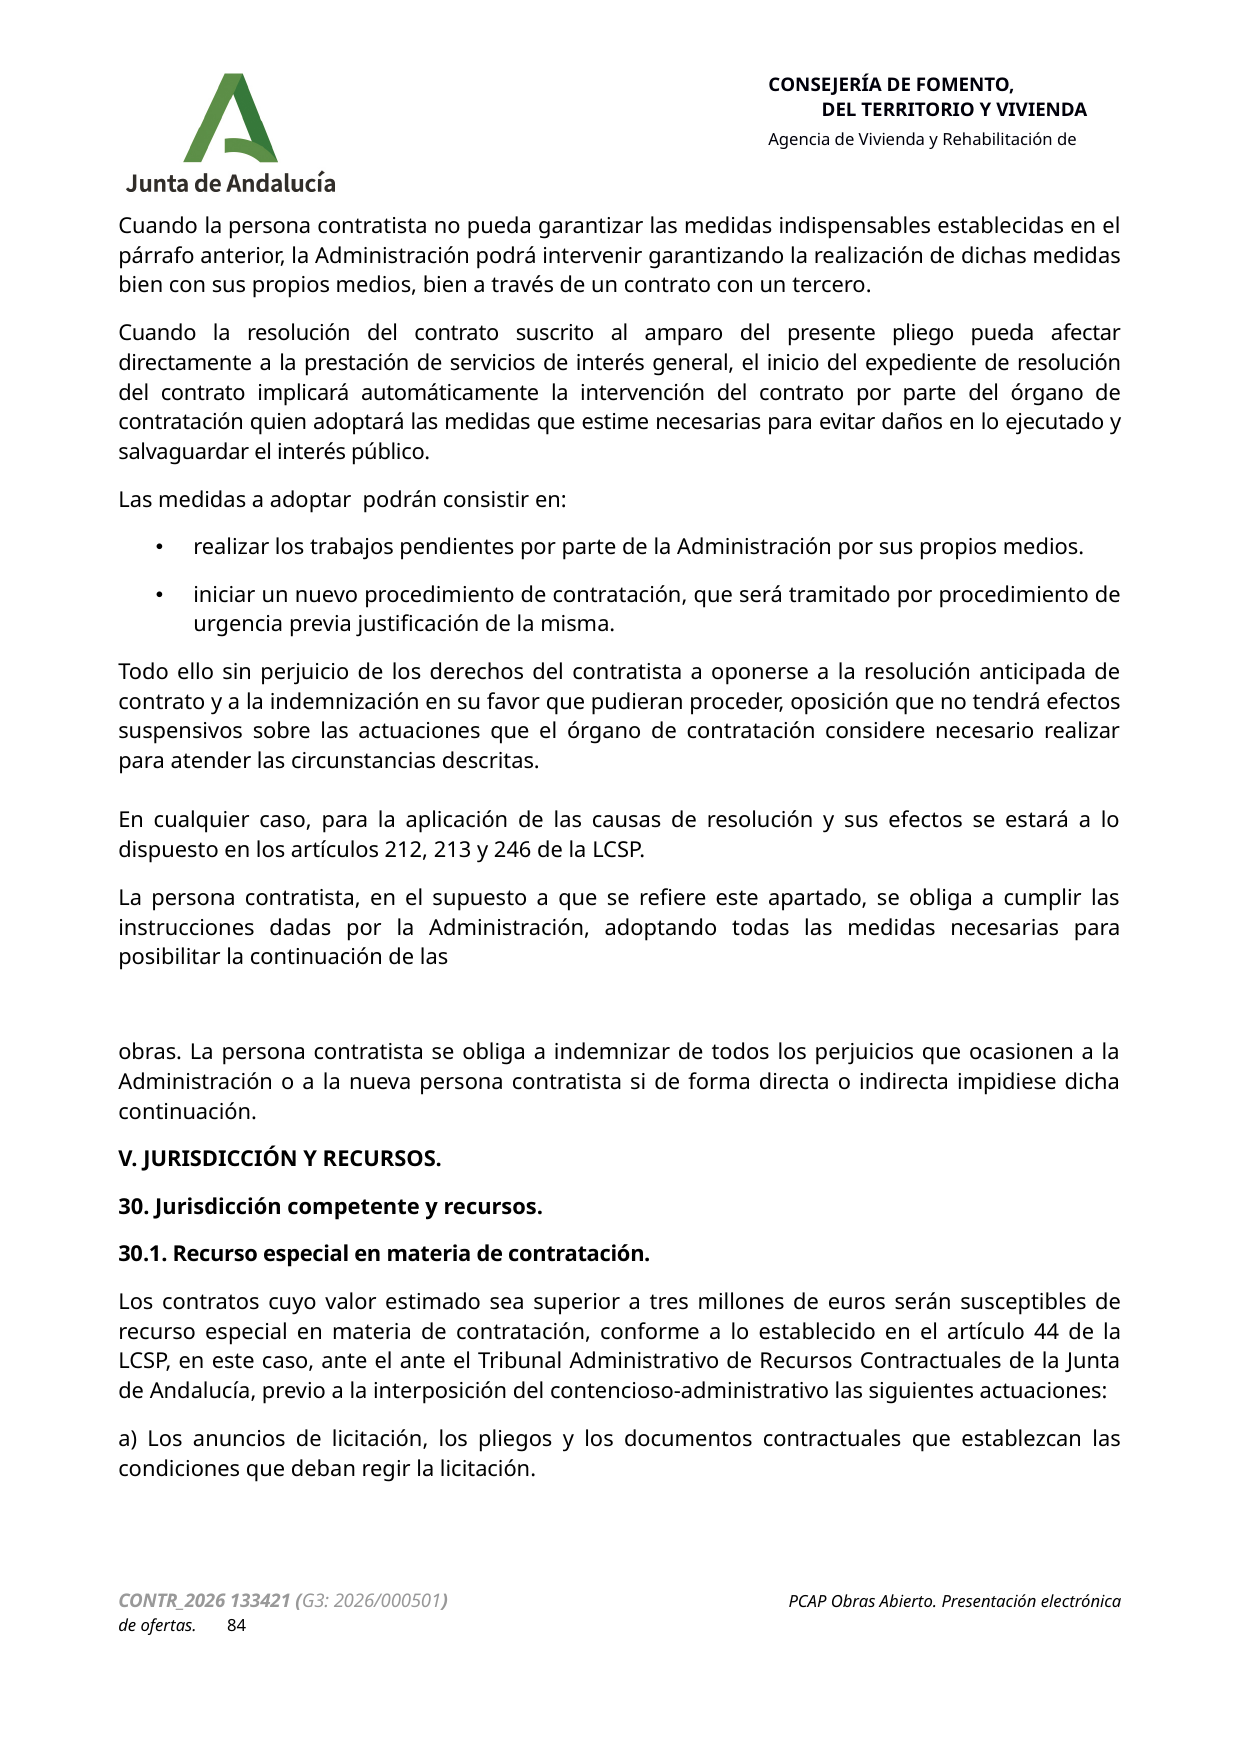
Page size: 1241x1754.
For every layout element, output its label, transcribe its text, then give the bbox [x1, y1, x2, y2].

picture [106, 57, 355, 208]
subtitle 30. Jurisdicción competente y recursos. [118, 1191, 1122, 1221]
text Cuando la persona contratista no pueda garantizar las medidas indispensables establecidas en el párrafo anterior, la Administración podrá intervenir garantizando la realización de dichas medidas bien con sus propios medios, bien a través de un contrato con un tercero. [118, 210, 1122, 299]
list iniciar un nuevo procedimiento de contratación, que será tramitado por procedimiento de urgencia previa justificación de la misma. [156, 578, 1122, 638]
text En cualquier caso, para la aplicación de las causas de resolución y sus efectos se estará a lo dispuesto en los artículos 212, 213 y 246 de la LCSP. [118, 804, 1122, 864]
text Los contratos cuyo valor estimado sea superior a tres millones de euros serán susceptibles de recurso especial en materia de contratación, conforme a lo establecido en el artículo 44 de la LCSP, en este caso, ante el ante el Tribunal Administrativo de Recursos Contractuales de la Junta de Andalucía, previo a la interposición del contencioso-administrativo las siguientes actuaciones: [118, 1286, 1122, 1405]
text a) Los anuncios de licitación, los pliegos y los documentos contractuales que establezcan las condiciones que deban regir la licitación. [118, 1423, 1122, 1482]
text Cuando la resolución del contrato suscrito al amparo del presente pliego pueda afectar directamente a la prestación de servicios de interés general, el inicio del expediente de resolución del contrato implicará automáticamente la intervención del contrato por parte del órgano de contratación quien adoptará las medidas que estime necesarias para evitar daños en lo ejecutado y salvaguardar el interés público. [118, 317, 1122, 466]
text obras. La persona contratista se obliga a indemnizar de todos los perjuicios que ocasionen a la Administración o a la nueva persona contratista si de forma directa o indirecta impidiese dicha continuación. [118, 1036, 1122, 1126]
subtitle 30.1. Recurso especial en materia de contratación. [118, 1238, 1122, 1268]
list Todo ello sin perjuicio de los derechos del contratista a oponerse a la resolución anticipada de contrato y a la indemnización en su favor que pudieran proceder, oposición que no tendrá efectos suspensivos sobre las actuaciones que el órgano de contratación considere necesario realizar para atender las circunstancias descritas. [118, 656, 1122, 775]
text Las medidas a adoptar podrán consistir en: [118, 483, 1122, 513]
subtitle V. JURISDICCIÓN Y RECURSOS. [118, 1143, 1122, 1173]
list realizar los trabajos pendientes por parte de la Administración por sus propios medios. [156, 531, 1122, 561]
text La persona contratista, en el supuesto a que se refiere este apartado, se obliga a cumplir las instrucciones dadas por la Administración, adoptando todas las medidas necesarias para posibilitar la continuación de las [118, 882, 1122, 971]
